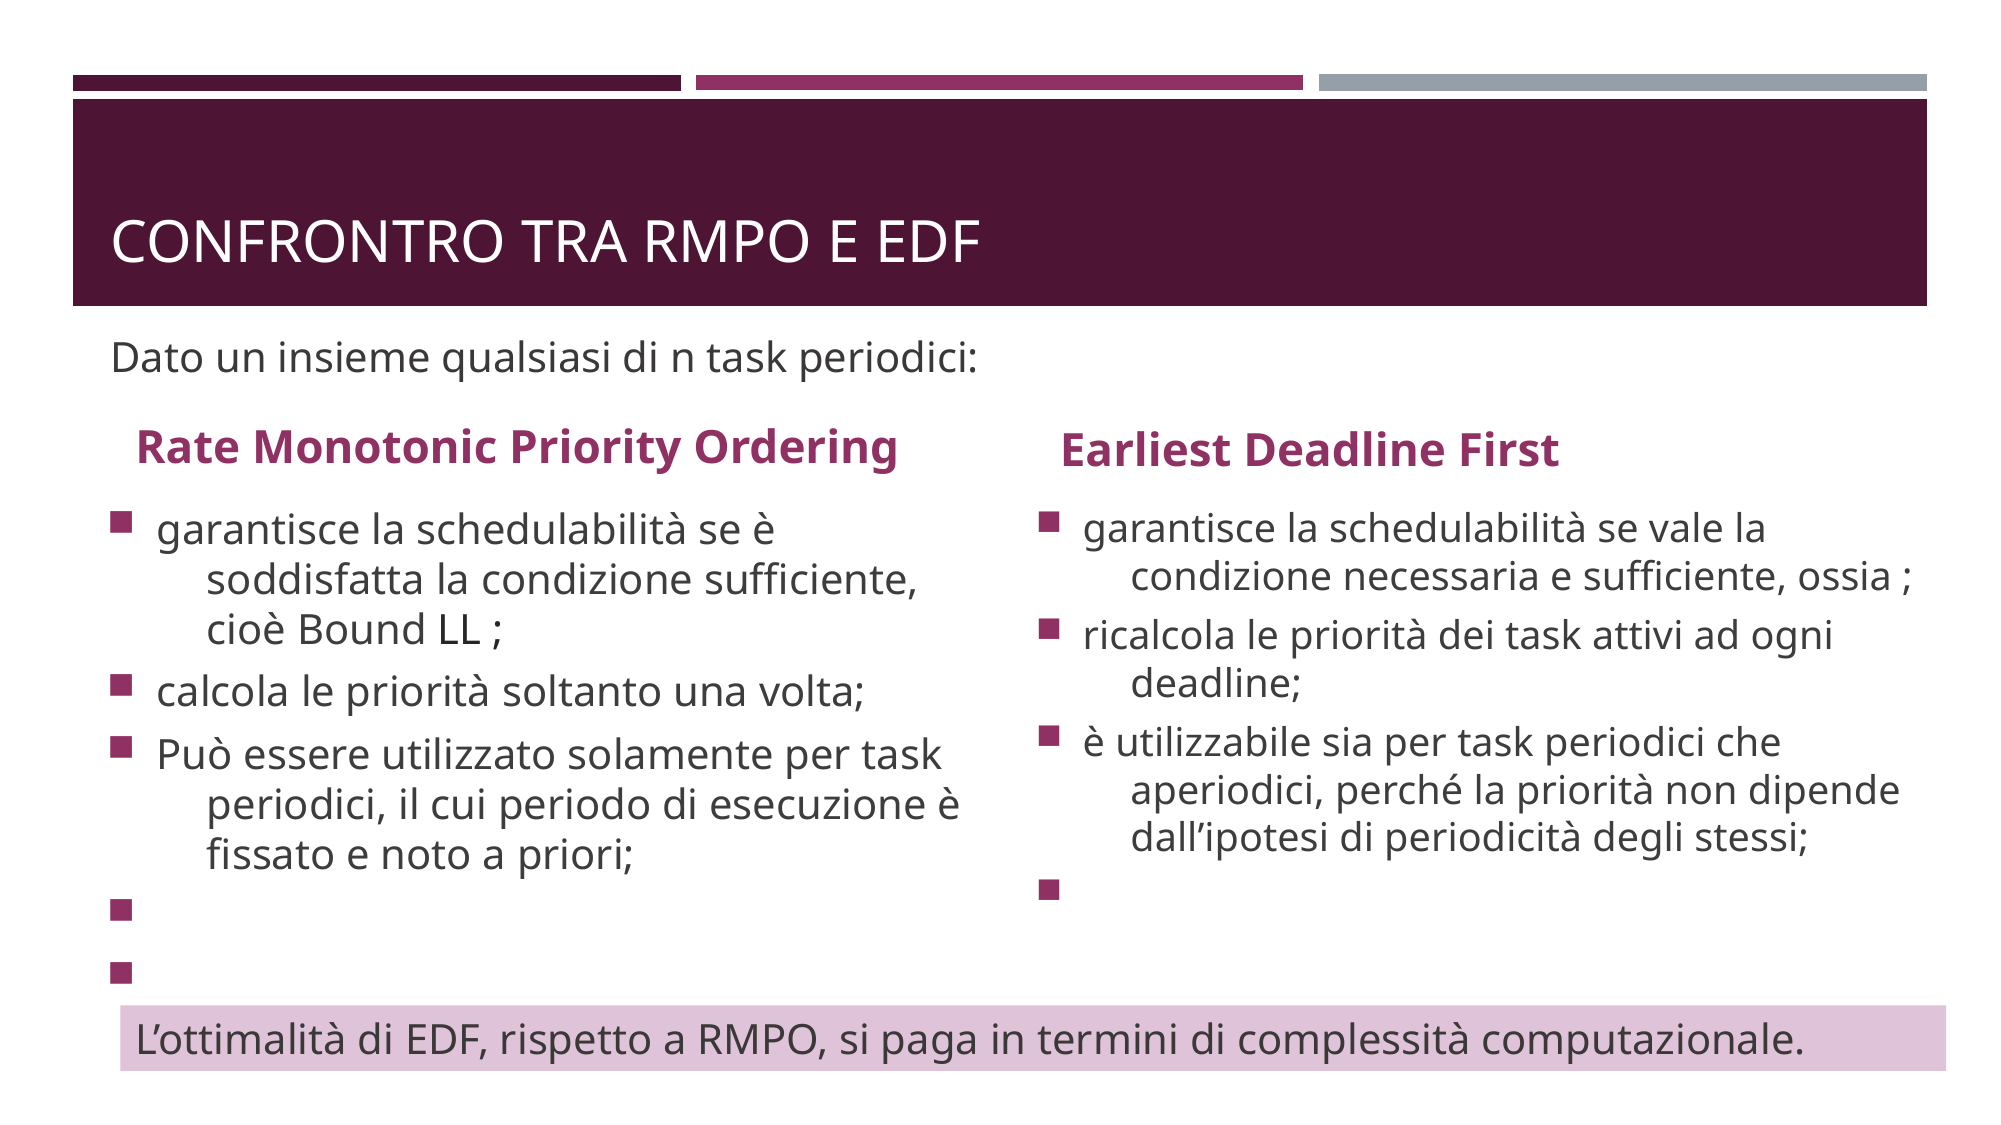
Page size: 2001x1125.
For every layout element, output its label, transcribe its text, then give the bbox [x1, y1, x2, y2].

list Earliest Deadline First [1045, 392, 1880, 483]
list garantisce la schedulabilità se è soddisfatta la condizione sufficiente, cioè Bound LL ; calcola le priorità soltanto una volta; Può essere utilizzato solamente per task periodici, il cui periodo di esecuzione è fissato e noto a priori; [91, 494, 981, 948]
text_box Dato un insieme qualsiasi di n task periodici: [95, 323, 1905, 389]
list Rate Monotonic Priority Ordering [120, 392, 955, 481]
title Confrontro tra rmpo e edf [95, 119, 1905, 282]
text_box L’ottimalità di EDF, rispetto a RMPO, si paga in termini di complessità computazionale. [120, 1005, 1947, 1071]
list garantisce la schedulabilità se vale la condizione necessaria e sufficiente, ossia ; ricalcola le priorità dei task attivi ad ogni deadline; è utilizzabile sia per task periodici che aperiodici, perché la priorità non dipende dall’ipotesi di periodicità degli stessi; [1019, 495, 1947, 948]
